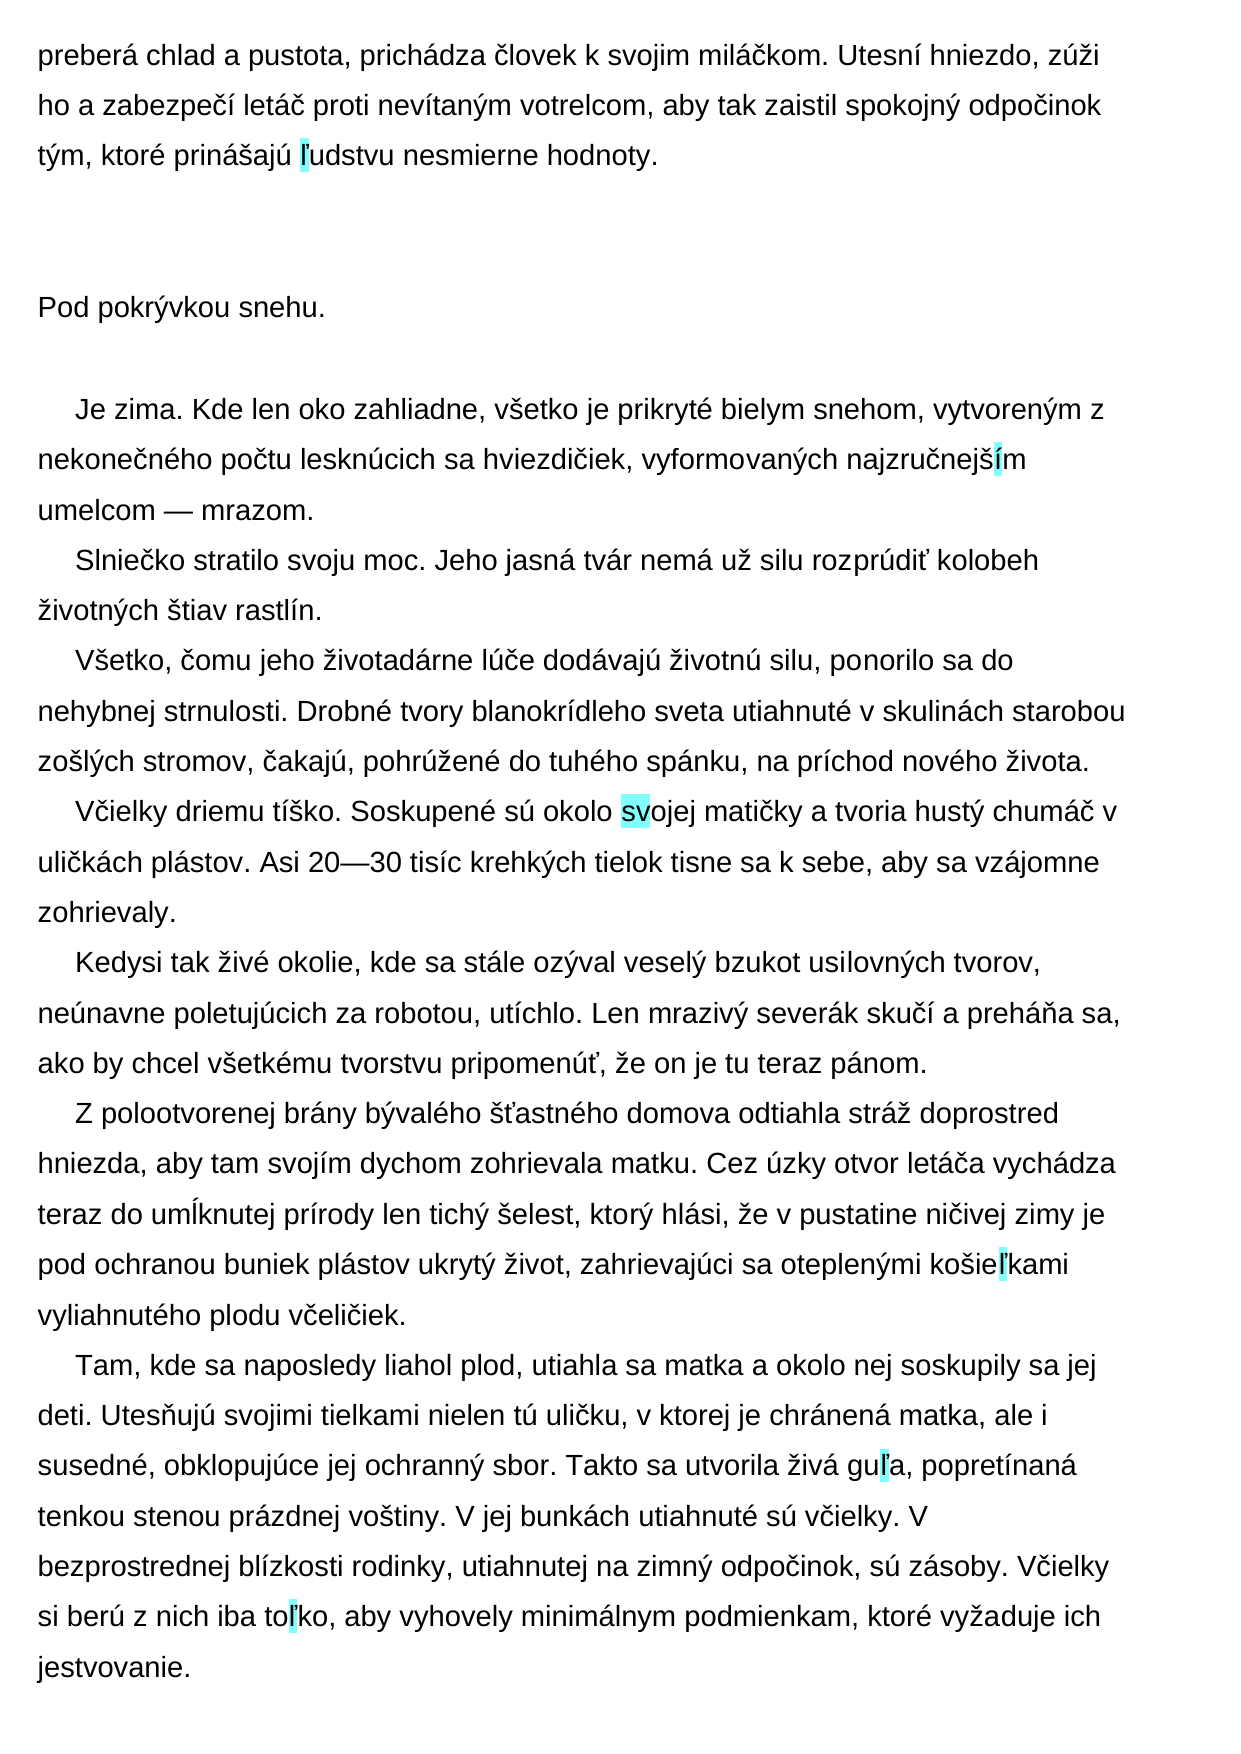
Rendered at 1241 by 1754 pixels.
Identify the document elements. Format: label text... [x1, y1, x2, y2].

text Z polootvorenej brány bývalého šťastného domova odtiahla stráž doprostred hniezda, aby tam svojím dychom zohrievala matku. Cez úzky otvor letáča vychádza teraz do umĺknutej prírody len tichý šelest, kto­rý hlási, že v pustatine ničivej zimy je pod ochranou buniek plástov ukrytý život, zahrievajúci sa oteplenými košieľkami vyliahnutého plodu včeličiek. [37, 1096, 1130, 1331]
text preberá chlad a pustota, prichádza človek k svojim miláčkom. Utesní hniezdo, zúži ho a zabezpečí letáč proti nevítaným votrelcom, aby tak zaistil spokojný odpočinok tým, ktoré prinášajú ľudstvu nesmierne hodnoty. [37, 37, 1130, 172]
text Všetko, čomu jeho životadárne lúče dodávajú životnú silu, po­norilo sa do nehybnej strnulosti. Drobné tvory blanokrídleho sveta utiahnuté v skulinách starobou zošlých stromov, čakajú, pohrúžené do tuhého spánku, na príchod nového života. [37, 643, 1130, 778]
text Kedysi tak živé okolie, kde sa stále ozýval veselý bzukot usi­lovných tvorov, neúnavne poletujúcich za robotou, utíchlo. Len mrazivý severák skučí a preháňa sa, ako by chcel všetkému tvorstvu pripomenúť, že on je tu teraz pánom. [37, 945, 1130, 1079]
text Včielky driemu tíško. Soskupené sú okolo svojej matičky a tvo­ria hustý chumáč v uličkách plástov. Asi 20—30 tisíc krehkých tielok tisne sa k sebe, aby sa vzájomne zohrievaly. [37, 794, 1130, 928]
text Slniečko stratilo svoju moc. Jeho jasná tvár nemá už silu roz­prúdiť kolobeh životných štiav rastlín. [37, 543, 1130, 627]
text Pod pokrývkou snehu. [37, 291, 1130, 324]
text Tam, kde sa naposledy liahol plod, utiahla sa matka a okolo nej soskupily sa jej deti. Utesňujú svojimi tielkami nielen tú uličku, v ktorej je chránená matka, ale i susedné, obklopujúce jej ochranný sbor. Takto sa utvorila živá guľa, popretínaná tenkou stenou prázdnej voštiny. V jej bunkách utiahnuté sú včielky. V bezprostrednej blízkosti rodinky, utiahnutej na zimný odpočinok, sú zásoby. Včielky si berú z nich iba toľko, aby vyhovely minimálnym podmienkam, ktoré vyža­duje ich jestvovanie. [37, 1348, 1130, 1683]
text Je zima. Kde len oko zahliadne, všetko je prikryté bielym snehom, vytvoreným z nekonečného počtu lesknúcich sa hviezdičiek, vyformo­vaných najzručnejším umelcom — mrazom. [37, 392, 1130, 526]
